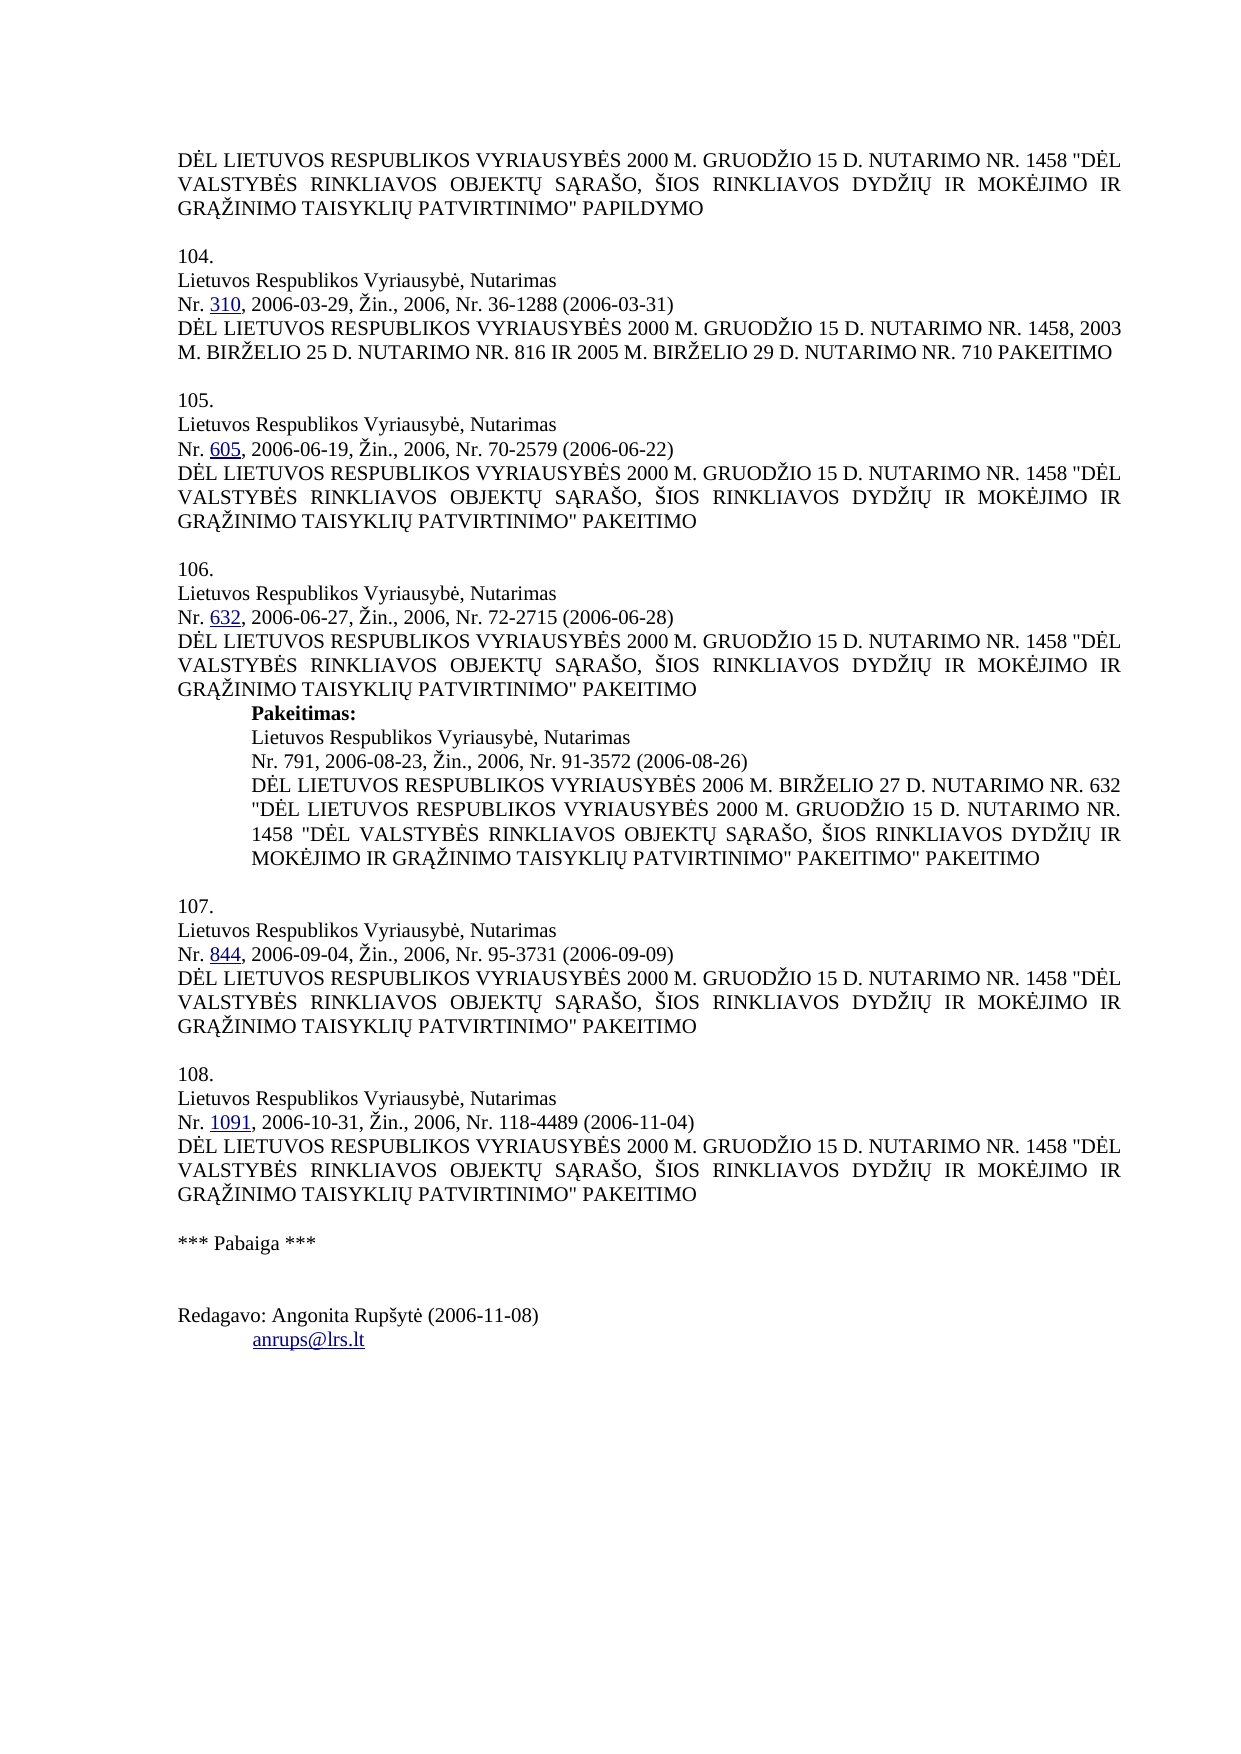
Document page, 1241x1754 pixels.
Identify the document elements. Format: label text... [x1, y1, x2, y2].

text DĖL LIETUVOS RESPUBLIKOS VYRIAUSYBĖS 2000 M. GRUODŽIO 15 D. NUTARIMO NR. 1458 "DĖL VALSTYBĖS RINKLIAVOS OBJEKTŲ SĄRAŠO, ŠIOS RINKLIAVOS DYDŽIŲ IR MOKĖJIMO IR GRĄŽINIMO TAISYKLIŲ PATVIRTINIMO" PAKEITIMO [177, 966, 1122, 1038]
text Lietuvos Respublikos Vyriausybė, Nutarimas [177, 412, 1122, 436]
text Nr. 844, 2006-09-04, Žin., 2006, Nr. 95-3731 (2006-09-09) [177, 942, 1122, 966]
text Lietuvos Respublikos Vyriausybė, Nutarimas [177, 725, 1122, 749]
text 108. [177, 1062, 1122, 1086]
text *** Pabaiga *** [177, 1231, 1122, 1254]
text Pakeitimas: [177, 701, 1122, 725]
text 107. [177, 894, 1122, 918]
text Nr. 1091, 2006-10-31, Žin., 2006, Nr. 118-4489 (2006-11-04) [177, 1110, 1122, 1134]
text DĖL LIETUVOS RESPUBLIKOS VYRIAUSYBĖS 2000 M. GRUODŽIO 15 D. NUTARIMO NR. 1458 "DĖL VALSTYBĖS RINKLIAVOS OBJEKTŲ SĄRAŠO, ŠIOS RINKLIAVOS DYDŽIŲ IR MOKĖJIMO IR GRĄŽINIMO TAISYKLIŲ PATVIRTINIMO" PAKEITIMO [177, 629, 1122, 701]
text DĖL LIETUVOS RESPUBLIKOS VYRIAUSYBĖS 2000 M. GRUODŽIO 15 D. NUTARIMO NR. 1458 "DĖL VALSTYBĖS RINKLIAVOS OBJEKTŲ SĄRAŠO, ŠIOS RINKLIAVOS DYDŽIŲ IR MOKĖJIMO IR GRĄŽINIMO TAISYKLIŲ PATVIRTINIMO" PAPILDYMO [177, 148, 1122, 220]
text 104. [177, 244, 1122, 268]
text DĖL LIETUVOS RESPUBLIKOS VYRIAUSYBĖS 2000 M. GRUODŽIO 15 D. NUTARIMO NR. 1458 "DĖL VALSTYBĖS RINKLIAVOS OBJEKTŲ SĄRAŠO, ŠIOS RINKLIAVOS DYDŽIŲ IR MOKĖJIMO IR GRĄŽINIMO TAISYKLIŲ PATVIRTINIMO" PAKEITIMO [177, 1134, 1122, 1206]
text DĖL LIETUVOS RESPUBLIKOS VYRIAUSYBĖS 2006 M. BIRŽELIO 27 D. NUTARIMO NR. 632 "DĖL LIETUVOS RESPUBLIKOS VYRIAUSYBĖS 2000 M. GRUODŽIO 15 D. NUTARIMO NR. 1458 "DĖL VALSTYBĖS RINKLIAVOS OBJEKTŲ SĄRAŠO, ŠIOS RINKLIAVOS DYDŽIŲ IR MOKĖJIMO IR GRĄŽINIMO TAISYKLIŲ PATVIRTINIMO" PAKEITIMO" PAKEITIMO [251, 773, 1122, 869]
text Lietuvos Respublikos Vyriausybė, Nutarimas [177, 268, 1122, 292]
text Nr. 605, 2006-06-19, Žin., 2006, Nr. 70-2579 (2006-06-22) [177, 436, 1122, 461]
text Lietuvos Respublikos Vyriausybė, Nutarimas [177, 918, 1122, 942]
text Nr. 791, 2006-08-23, Žin., 2006, Nr. 91-3572 (2006-08-26) [177, 749, 1122, 773]
text Redagavo: Angonita Rupšytė (2006-11-08) [177, 1303, 1122, 1327]
text Lietuvos Respublikos Vyriausybė, Nutarimas [177, 1086, 1122, 1110]
text Nr. 632, 2006-06-27, Žin., 2006, Nr. 72-2715 (2006-06-28) [177, 605, 1122, 629]
text 105. [177, 388, 1122, 412]
text Lietuvos Respublikos Vyriausybė, Nutarimas [177, 581, 1122, 605]
text 106. [177, 557, 1122, 581]
text Nr. 310, 2006-03-29, Žin., 2006, Nr. 36-1288 (2006-03-31) [177, 292, 1122, 316]
text DĖL LIETUVOS RESPUBLIKOS VYRIAUSYBĖS 2000 M. GRUODŽIO 15 D. NUTARIMO NR. 1458, 2003 M. BIRŽELIO 25 D. NUTARIMO NR. 816 IR 2005 M. BIRŽELIO 29 D. NUTARIMO NR. 710 PAKEITIMO [177, 316, 1122, 364]
text anrups@lrs.lt [177, 1327, 1122, 1351]
text DĖL LIETUVOS RESPUBLIKOS VYRIAUSYBĖS 2000 M. GRUODŽIO 15 D. NUTARIMO NR. 1458 "DĖL VALSTYBĖS RINKLIAVOS OBJEKTŲ SĄRAŠO, ŠIOS RINKLIAVOS DYDŽIŲ IR MOKĖJIMO IR GRĄŽINIMO TAISYKLIŲ PATVIRTINIMO" PAKEITIMO [177, 461, 1122, 533]
